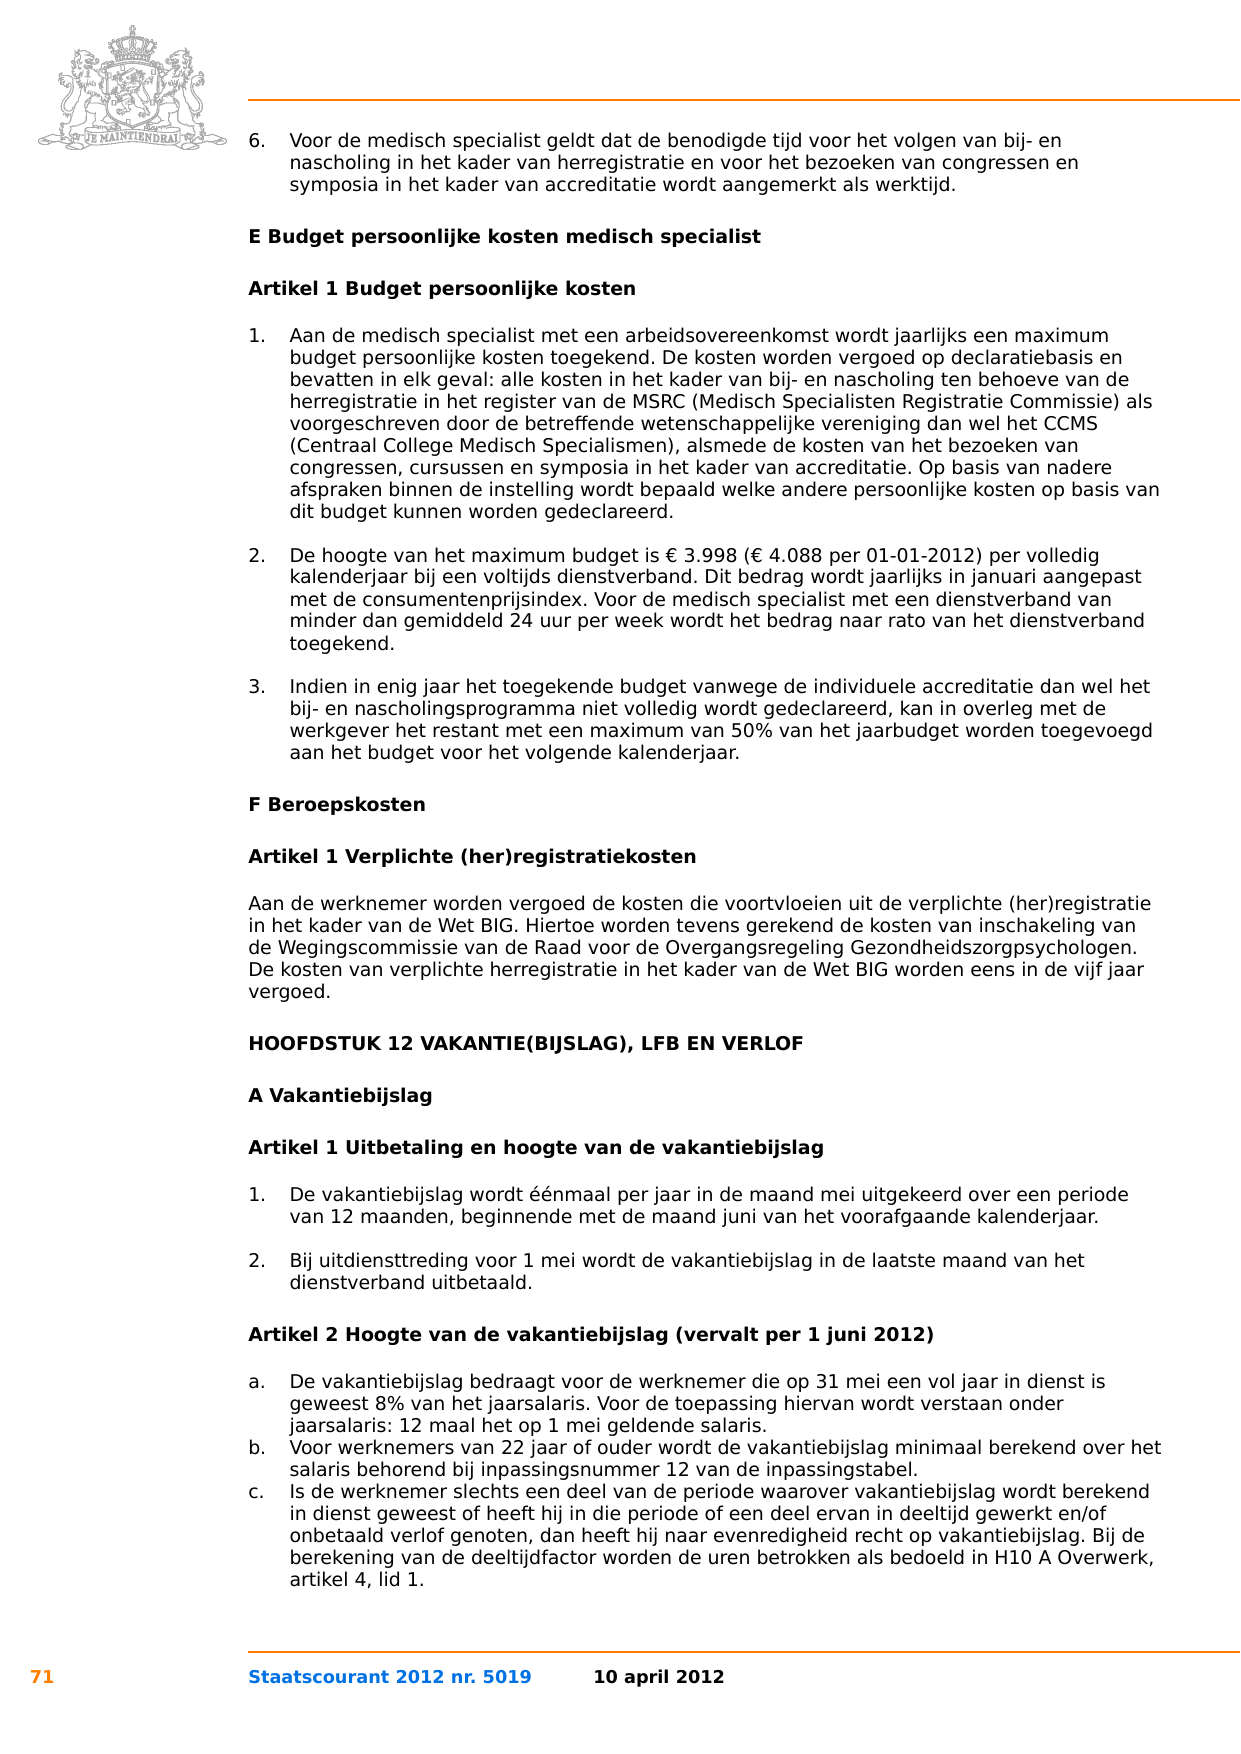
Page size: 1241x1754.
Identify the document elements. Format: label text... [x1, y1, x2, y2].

subtitle Artikel 1 Uitbetaling en hoogte van de vakantiebijslag [248, 1137, 1163, 1159]
subtitle A Vakantiebijslag [248, 1085, 1163, 1107]
subtitle Artikel 1 Verplichte (her)registratiekosten [248, 846, 1163, 868]
text 2. De hoogte van het maximum budget is € 3.998 (€ 4.088 per 01-01-2012) per volledig kalenderjaar bij een voltijds dienstverband. Dit bedrag wordt jaarlijks in januari aangepast met de consumentenprijsindex. Voor de medisch specialist met een dienstverband van minder dan gemiddeld 24 uur per week wordt het bedrag naar rato van het dienstverband toegekend. [248, 544, 1163, 654]
subtitle HOOFDSTUK 12 VAKANTIE(BIJSLAG), LFB EN VERLOF [248, 1033, 1163, 1055]
subtitle E Budget persoonlijke kosten medisch specialist [248, 226, 1163, 248]
text 1. Aan de medisch specialist met een arbeidsovereenkomst wordt jaarlijks een maximum budget persoonlijke kosten toegekend. De kosten worden vergoed op declaratiebasis en bevatten in elk geval: alle kosten in het kader van bij- en nascholing ten behoeve van de herregistratie in het register van de MSRC (Medisch Specialisten Registratie Commissie) als voorgeschreven door de betreffende wetenschappelijke vereniging dan wel het CCMS (Centraal College Medisch Specialismen), alsmede de kosten van het bezoeken van congressen, cursussen en symposia in het kader van accreditatie. Op basis van nadere afspraken binnen de instelling wordt bepaald welke andere persoonlijke kosten op basis van dit budget kunnen worden gedeclareerd. [248, 325, 1163, 523]
subtitle Artikel 1 Budget persoonlijke kosten [248, 278, 1163, 300]
text a. De vakantiebijslag bedraagt voor de werknemer die op 31 mei een vol jaar in dienst is geweest 8% van het jaarsalaris. Voor de toepassing hiervan wordt verstaan onder jaarsalaris: 12 maal het op 1 mei geldende salaris. [248, 1371, 1163, 1437]
text c. Is de werknemer slechts een deel van de periode waarover vakantiebijslag wordt berekend in dienst geweest of heeft hij in die periode of een deel ervan in deeltijd gewerkt en/of onbetaald verlof genoten, dan heeft hij naar evenredigheid recht op vakantiebijslag. Bij de berekening van de deeltijdfactor worden de uren betrokken als bedoeld in H10 A Overwerk, artikel 4, lid 1. [248, 1481, 1163, 1591]
picture [38, 25, 227, 150]
text 3. Indien in enig jaar het toegekende budget vanwege de individuele accreditatie dan wel het bij- en nascholingsprogramma niet volledig wordt gedeclareerd, kan in overleg met de werkgever het restant met een maximum van 50% van het jaarbudget worden toegevoegd aan het budget voor het volgende kalenderjaar. [248, 676, 1163, 764]
text 1. De vakantiebijslag wordt éénmaal per jaar in de maand mei uitgekeerd over een periode van 12 maanden, beginnende met de maand juni van het voorafgaande kalenderjaar. [248, 1184, 1163, 1228]
text 2. Bij uitdiensttreding voor 1 mei wordt de vakantiebijslag in de laatste maand van het dienstverband uitbetaald. [248, 1250, 1163, 1294]
text 6. Voor de medisch specialist geldt dat de benodigde tijd voor het volgen van bij- en nascholing in het kader van herregistratie en voor het bezoeken van congressen en symposia in het kader van accreditatie wordt aangemerkt als werktijd. [248, 130, 1163, 196]
text Aan de werknemer worden vergoed de kosten die voortvloeien uit de verplichte (her)registratie in het kader van de Wet BIG. Hiertoe worden tevens gerekend de kosten van inschakeling van de Wegingscommissie van de Raad voor de Overgangsregeling Gezondheidszorgpsychologen. De kosten van verplichte herregistratie in het kader van de Wet BIG worden eens in de vijf jaar vergoed. [248, 893, 1163, 1003]
subtitle Artikel 2 Hoogte van de vakantiebijslag (vervalt per 1 juni 2012) [248, 1324, 1163, 1346]
text b. Voor werknemers van 22 jaar of ouder wordt de vakantiebijslag minimaal berekend over het salaris behorend bij inpassingsnummer 12 van de inpassingstabel. [248, 1437, 1163, 1481]
subtitle F Beroepskosten [248, 794, 1163, 816]
